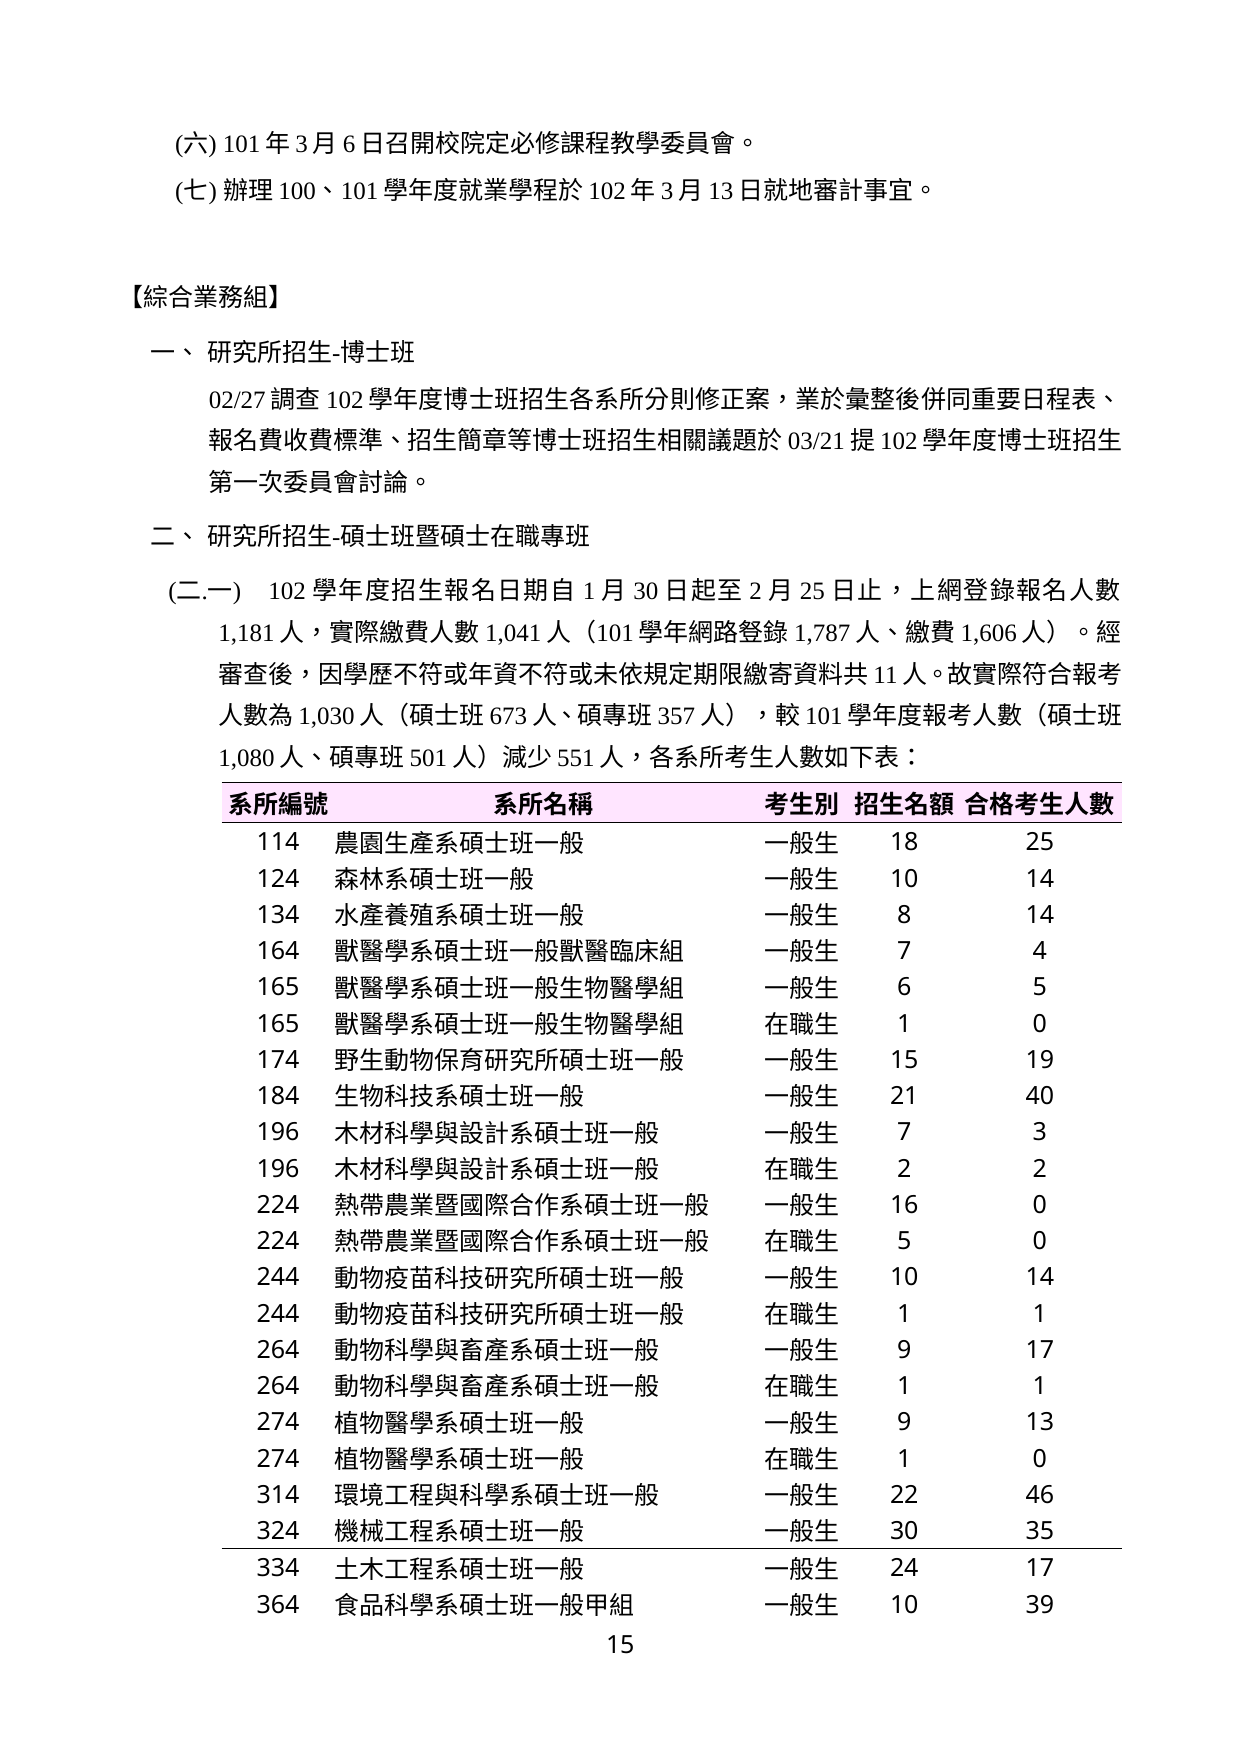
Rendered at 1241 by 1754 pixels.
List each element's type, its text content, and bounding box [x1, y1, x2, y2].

table_cell 1 [851, 1367, 957, 1403]
table_cell 164 [222, 932, 334, 968]
table_cell 在職生 [753, 1149, 851, 1186]
table_cell 13 [957, 1403, 1122, 1439]
table_cell 17 [957, 1331, 1122, 1367]
table_cell 農園生產系碩士班一般 [334, 823, 753, 859]
list 研究所招生-碩士班暨碩士在職專班 [150, 512, 1122, 554]
table_header 合格考生人數 [957, 783, 1122, 822]
table_cell 17 [957, 1549, 1122, 1585]
table_cell 在職生 [753, 1294, 851, 1331]
table_cell 3 [957, 1113, 1122, 1149]
table_cell 一般生 [753, 1512, 851, 1548]
table_cell 196 [222, 1113, 334, 1149]
table_cell 7 [851, 932, 957, 968]
table_cell 6 [851, 968, 957, 1004]
table_cell 274 [222, 1403, 334, 1439]
table_cell 熱帶農業暨國際合作系碩士班一般 [334, 1222, 753, 1258]
table_cell 39 [957, 1585, 1122, 1622]
table_cell 1 [957, 1294, 1122, 1331]
table_cell 14 [957, 1258, 1122, 1294]
table_cell 1 [851, 1439, 957, 1476]
table_cell 在職生 [753, 1222, 851, 1258]
table_cell 環境工程與科學系碩士班一般 [334, 1476, 753, 1512]
table_cell 在職生 [753, 1004, 851, 1041]
list 102學年度招生報名日期自1月30日起至2月25日止，上網登錄報名人數1,181人，實際繳費人數1,041人（101學年網路豋錄1,787人、繳費1,606人）。經審查後，因學歷不符或年資不符或未依規定期限繳寄資料共11人。故實際符合報考人數為1,030人（碩士班673人、碩專班357人），較101學年度報考人數（碩士班1,080人、碩專班501人）減少551人，各系所考生人數如下表： [168, 566, 1122, 775]
table_cell 184 [222, 1077, 334, 1113]
table_cell 40 [957, 1077, 1122, 1113]
table_cell 7 [851, 1113, 957, 1149]
table_cell 一般生 [753, 1077, 851, 1113]
table_cell 334 [222, 1549, 334, 1585]
table_cell 14 [957, 859, 1122, 896]
table_cell 244 [222, 1258, 334, 1294]
table_cell 在職生 [753, 1367, 851, 1403]
table_cell 364 [222, 1585, 334, 1622]
table_cell 水產養殖系碩士班一般 [334, 896, 753, 932]
table_cell 30 [851, 1512, 957, 1548]
table_cell 熱帶農業暨國際合作系碩士班一般 [334, 1186, 753, 1222]
table_cell 一般生 [753, 1403, 851, 1439]
table_cell 10 [851, 1258, 957, 1294]
table_cell 動物疫苗科技研究所碩士班一般 [334, 1258, 753, 1294]
table_cell 一般生 [753, 1585, 851, 1622]
table_cell 土木工程系碩士班一般 [334, 1549, 753, 1585]
table_cell 15 [851, 1041, 957, 1077]
table_cell 18 [851, 823, 957, 859]
table_cell 274 [222, 1439, 334, 1476]
text 02/27調查102學年度博士班招生各系所分則修正案，業於彙整後併同重要日程表、報名費收費標準、招生簡章等博士班招生相關議題於03/21提102學年度博士班招生第一次委員會討論。 [208, 375, 1122, 500]
table_cell 264 [222, 1331, 334, 1367]
table_cell 14 [957, 896, 1122, 932]
table_cell 224 [222, 1186, 334, 1222]
table_cell 動物疫苗科技研究所碩士班一般 [334, 1294, 753, 1331]
table_cell 22 [851, 1476, 957, 1512]
table_cell 8 [851, 896, 957, 932]
table_header 考生別 [753, 783, 851, 822]
table_cell 0 [957, 1222, 1122, 1258]
table_cell 1 [851, 1004, 957, 1041]
table_cell 動物科學與畜產系碩士班一般 [334, 1367, 753, 1403]
table_cell 0 [957, 1004, 1122, 1041]
table_cell 124 [222, 859, 334, 896]
table_cell 134 [222, 896, 334, 932]
table_cell 一般生 [753, 1041, 851, 1077]
table_cell 165 [222, 1004, 334, 1041]
table_cell 森林系碩士班一般 [334, 859, 753, 896]
table_cell 一般生 [753, 1549, 851, 1585]
table_cell 2 [851, 1149, 957, 1186]
table_cell 0 [957, 1186, 1122, 1222]
table_cell 196 [222, 1149, 334, 1186]
table_cell 一般生 [753, 1258, 851, 1294]
table_cell 木材科學與設計系碩士班一般 [334, 1149, 753, 1186]
table_cell 314 [222, 1476, 334, 1512]
table_cell 244 [222, 1294, 334, 1331]
table_cell 9 [851, 1331, 957, 1367]
table_cell 5 [851, 1222, 957, 1258]
table_cell 10 [851, 859, 957, 896]
table_cell 4 [957, 932, 1122, 968]
table_cell 1 [851, 1294, 957, 1331]
table_header 招生名額 [851, 783, 957, 822]
table_cell 野生動物保育研究所碩士班一般 [334, 1041, 753, 1077]
table_header 系所名稱 [334, 783, 753, 822]
table_cell 19 [957, 1041, 1122, 1077]
table_cell 機械工程系碩士班一般 [334, 1512, 753, 1548]
table_cell 224 [222, 1222, 334, 1258]
table_cell 2 [957, 1149, 1122, 1186]
table_cell 生物科技系碩士班一般 [334, 1077, 753, 1113]
table_cell 35 [957, 1512, 1122, 1548]
table_cell 一般生 [753, 932, 851, 968]
table_cell 5 [957, 968, 1122, 1004]
table_cell 在職生 [753, 1439, 851, 1476]
table_cell 一般生 [753, 896, 851, 932]
table_header 系所編號 [222, 783, 334, 822]
table_cell 獸醫學系碩士班一般生物醫學組 [334, 1004, 753, 1041]
table_cell 10 [851, 1585, 957, 1622]
table_cell 一般生 [753, 823, 851, 859]
table_cell 9 [851, 1403, 957, 1439]
table_cell 25 [957, 823, 1122, 859]
table_cell 植物醫學系碩士班一般 [334, 1439, 753, 1476]
table_cell 264 [222, 1367, 334, 1403]
table_cell 0 [957, 1439, 1122, 1476]
table_cell 114 [222, 823, 334, 859]
table_cell 一般生 [753, 1113, 851, 1149]
table_cell 324 [222, 1512, 334, 1548]
table_cell 一般生 [753, 1476, 851, 1512]
table_cell 食品科學系碩士班一般甲組 [334, 1585, 753, 1622]
table_cell 獸醫學系碩士班一般生物醫學組 [334, 968, 753, 1004]
table_cell 一般生 [753, 1186, 851, 1222]
table_cell 一般生 [753, 859, 851, 896]
table_cell 16 [851, 1186, 957, 1222]
table_cell 21 [851, 1077, 957, 1113]
table_cell 1 [957, 1367, 1122, 1403]
table_cell 動物科學與畜產系碩士班一般 [334, 1331, 753, 1367]
text 【綜合業務組】 [118, 270, 1122, 316]
table_cell 植物醫學系碩士班一般 [334, 1403, 753, 1439]
list 辦理100、101學年度就業學程於102年3月13日就地審計事宜。 [175, 165, 1122, 206]
list 研究所招生-博士班 [150, 328, 1122, 370]
table_cell 一般生 [753, 1331, 851, 1367]
table_cell 24 [851, 1549, 957, 1585]
table_cell 174 [222, 1041, 334, 1077]
table_cell 46 [957, 1476, 1122, 1512]
table_cell 木材科學與設計系碩士班一般 [334, 1113, 753, 1149]
list 101年3月6日召開校院定必修課程教學委員會。 [175, 118, 1122, 160]
table_cell 一般生 [753, 968, 851, 1004]
table_cell 獸醫學系碩士班一般獸醫臨床組 [334, 932, 753, 968]
table_cell 165 [222, 968, 334, 1004]
